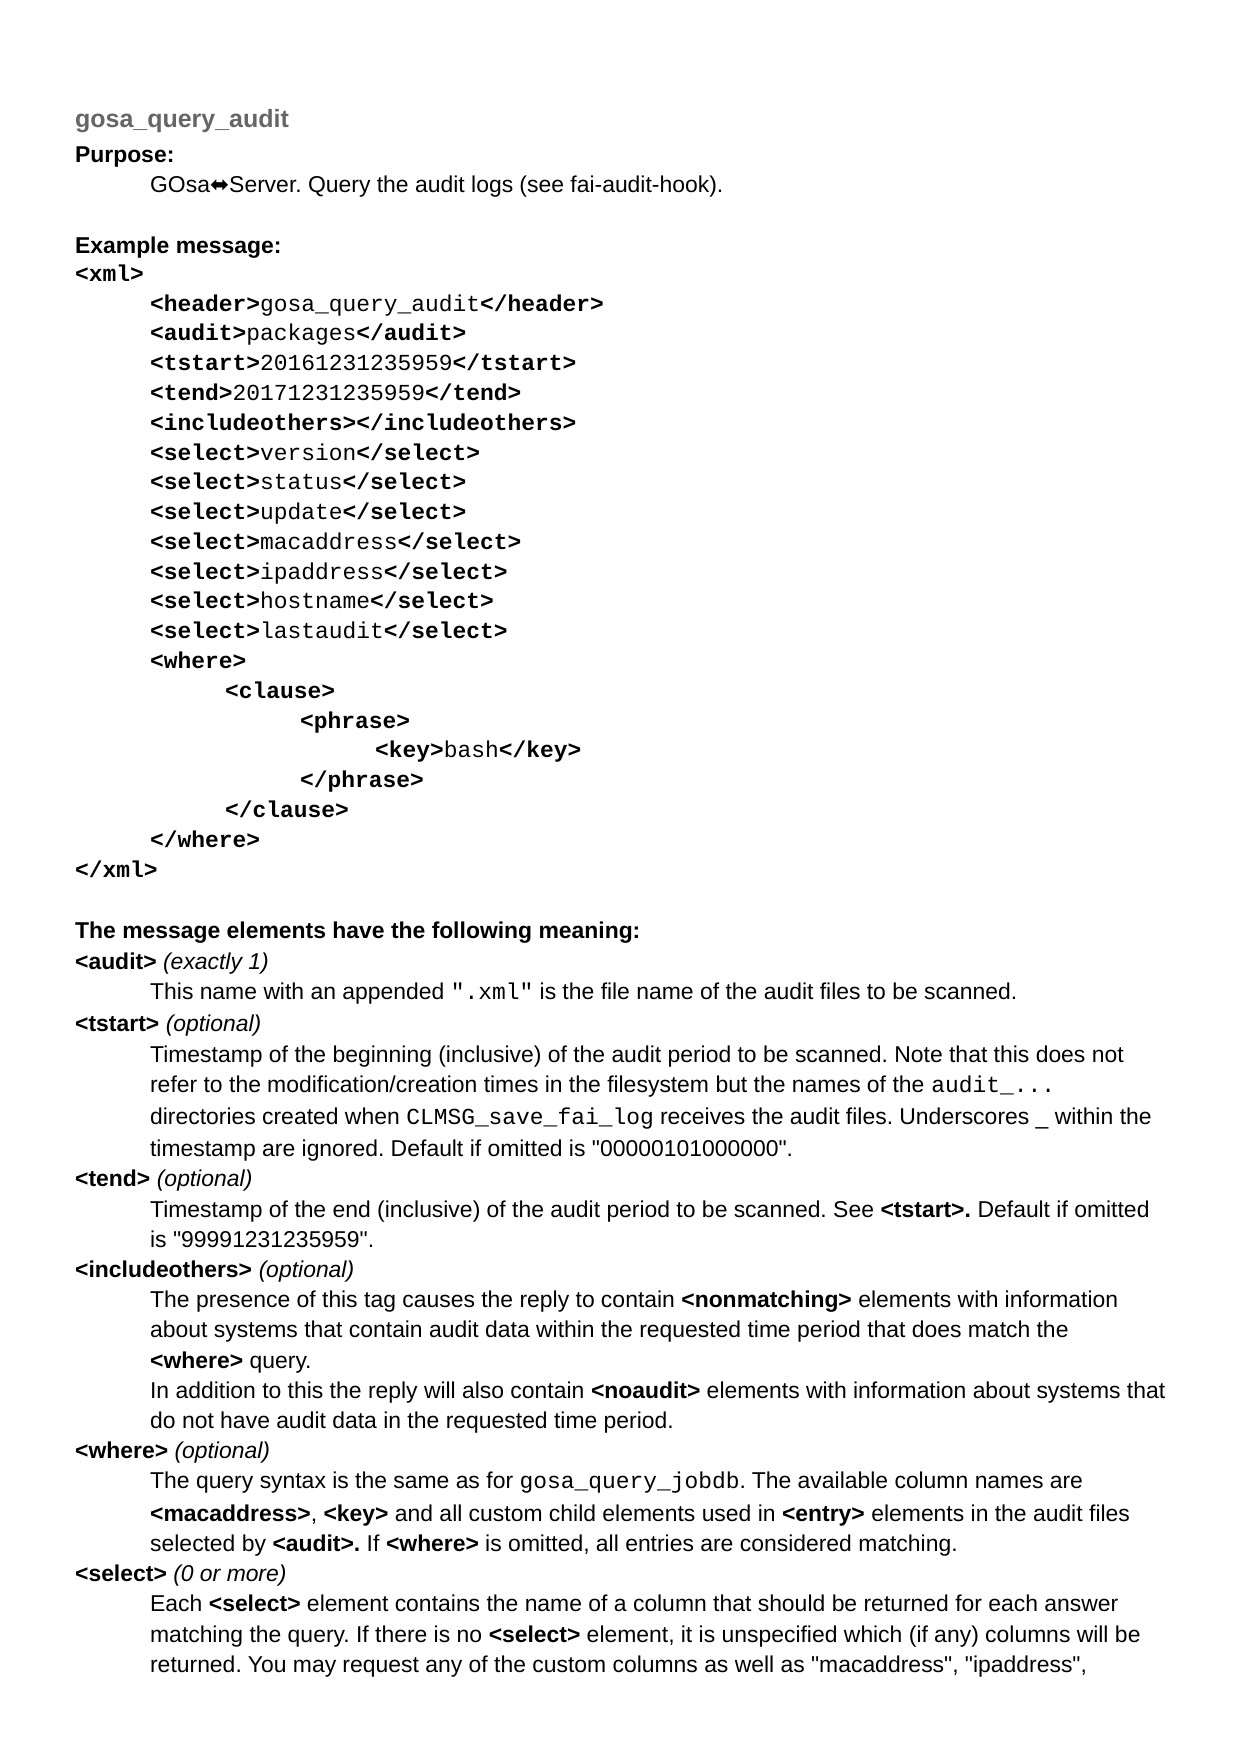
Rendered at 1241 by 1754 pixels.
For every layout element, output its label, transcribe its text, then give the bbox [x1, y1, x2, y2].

text </phrase> [300, 768, 1165, 794]
text <where> (optional) [75, 1437, 1165, 1464]
text <select>status</select> [150, 471, 1165, 497]
text <xml> [75, 262, 1165, 288]
text <header>gosa_query_audit</header> <audit>packages</audit> [150, 292, 1165, 348]
text <tstart> (optional) [75, 1010, 1165, 1037]
text <select>lastaudit</select> [150, 619, 1165, 646]
text <audit> (exactly 1) [75, 948, 1165, 974]
text The presence of this tag causes the reply to contain <nonmatching> elements with information about systems that contain audit data within the requested time period that does match the <where> query. [150, 1286, 1165, 1373]
text </clause> [225, 798, 1165, 824]
text <phrase> [300, 709, 1165, 735]
text <select> (0 or more) [75, 1560, 1165, 1586]
text <select>ipaddress</select> [150, 560, 1165, 586]
text <where> [150, 649, 1165, 675]
text <select>macaddress</select> [150, 530, 1165, 556]
text <select>update</select> [150, 500, 1165, 526]
text This name with an appended ".xml" is the file name of the audit files to be scanned. [150, 978, 1165, 1006]
text Timestamp of the end (inclusive) of the audit period to be scanned. See <tstart>. Default if omitted is "99991231235959". [150, 1196, 1165, 1252]
text Timestamp of the beginning (inclusive) of the audit period to be scanned. Note that this does not refer to the modification/creation times in the filesystem but the names of the audit_... directories created when CLMSG_save_fai_log receives the audit files. Underscores _ within the timestamp are ignored. Default if omitted is "00000101000000". [150, 1041, 1165, 1162]
subtitle gosa_query_audit [75, 104, 1165, 133]
text <tend>20171231235959</tend> [150, 381, 1165, 407]
text In addition to this the reply will also contain <noaudit> elements with information about systems that do not have audit data in the requested time period. [150, 1377, 1165, 1433]
text <select>hostname</select> [150, 590, 1165, 616]
text </where> [150, 828, 1165, 854]
text <select>version</select> [150, 441, 1165, 467]
text Each <select> element contains the name of a column that should be returned for each answer matching the query. If there is no <select> element, it is unspecified which (if any) columns will be returned. You may request any of the custom columns as well as "macaddress", "ipaddress", [150, 1590, 1165, 1677]
text <includeothers> (optional) [75, 1256, 1165, 1282]
text The query syntax is the same as for gosa_query_jobdb. The available column names are <macaddress>, <key> and all custom child elements used in <entry> elements in the audit files selected by <audit>. If <where> is omitted, all entries are considered matching. [150, 1467, 1165, 1556]
text GOsa⬌Server. Query the audit logs (see fai-audit-hook). [150, 171, 1165, 198]
text The message elements have the following meaning: [75, 917, 1165, 944]
text <includeothers></includeothers> [150, 411, 1165, 437]
text <clause> [225, 679, 1165, 705]
text <key>bash</key> [375, 739, 1165, 765]
text <tend> (optional) [75, 1165, 1165, 1192]
text <tstart>20161231235959</tstart> [150, 351, 1165, 377]
text Example message: [75, 232, 1165, 258]
text </xml> [75, 858, 1165, 884]
text Purpose: [75, 141, 1165, 168]
